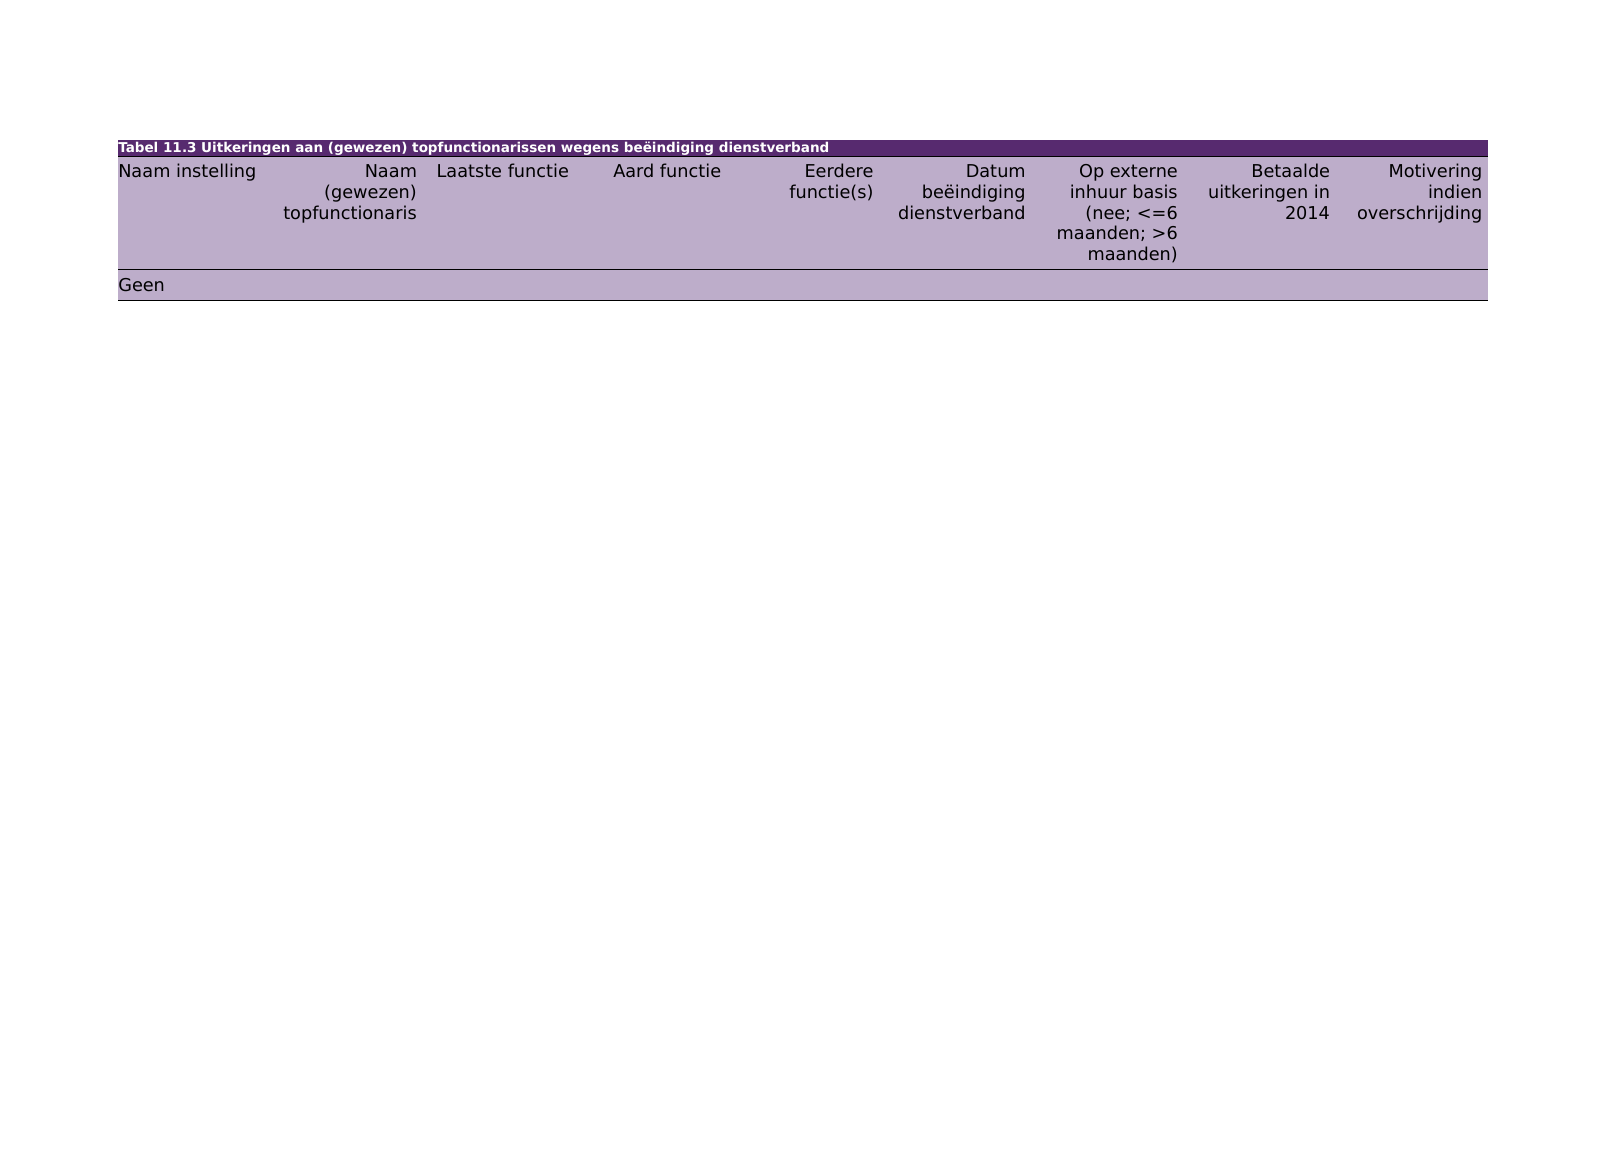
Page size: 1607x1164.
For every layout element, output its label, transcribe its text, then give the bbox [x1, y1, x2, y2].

table_cell [575, 270, 727, 300]
table_cell Eerdere functie(s) [727, 157, 879, 269]
table_cell Op externe inhuur basis (nee; <=6 maanden; >6 maanden) [1031, 157, 1183, 269]
table_header Tabel 11.3 Uitkeringen aan (gewezen) topfunctionarissen wegens beëindiging dienstverband [118, 140, 1488, 156]
table_cell Aard functie [575, 157, 727, 269]
table_cell [1031, 270, 1183, 300]
table_cell [423, 270, 575, 300]
table_cell [270, 270, 422, 300]
table_cell [1184, 270, 1336, 300]
table_cell Laatste functie [423, 157, 575, 269]
table_cell Betaalde uitkeringen in 2014 [1184, 157, 1336, 269]
table_cell Geen [118, 270, 270, 300]
table_cell [879, 270, 1031, 300]
table_cell Naam instelling [118, 157, 270, 269]
table_cell Motivering indien overschrijding [1336, 157, 1488, 269]
table_cell Datum beëindiging dienstverband [879, 157, 1031, 269]
table_cell Naam (gewezen) topfunctionaris [270, 157, 422, 269]
table_cell [1336, 270, 1488, 300]
table_cell [727, 270, 879, 300]
